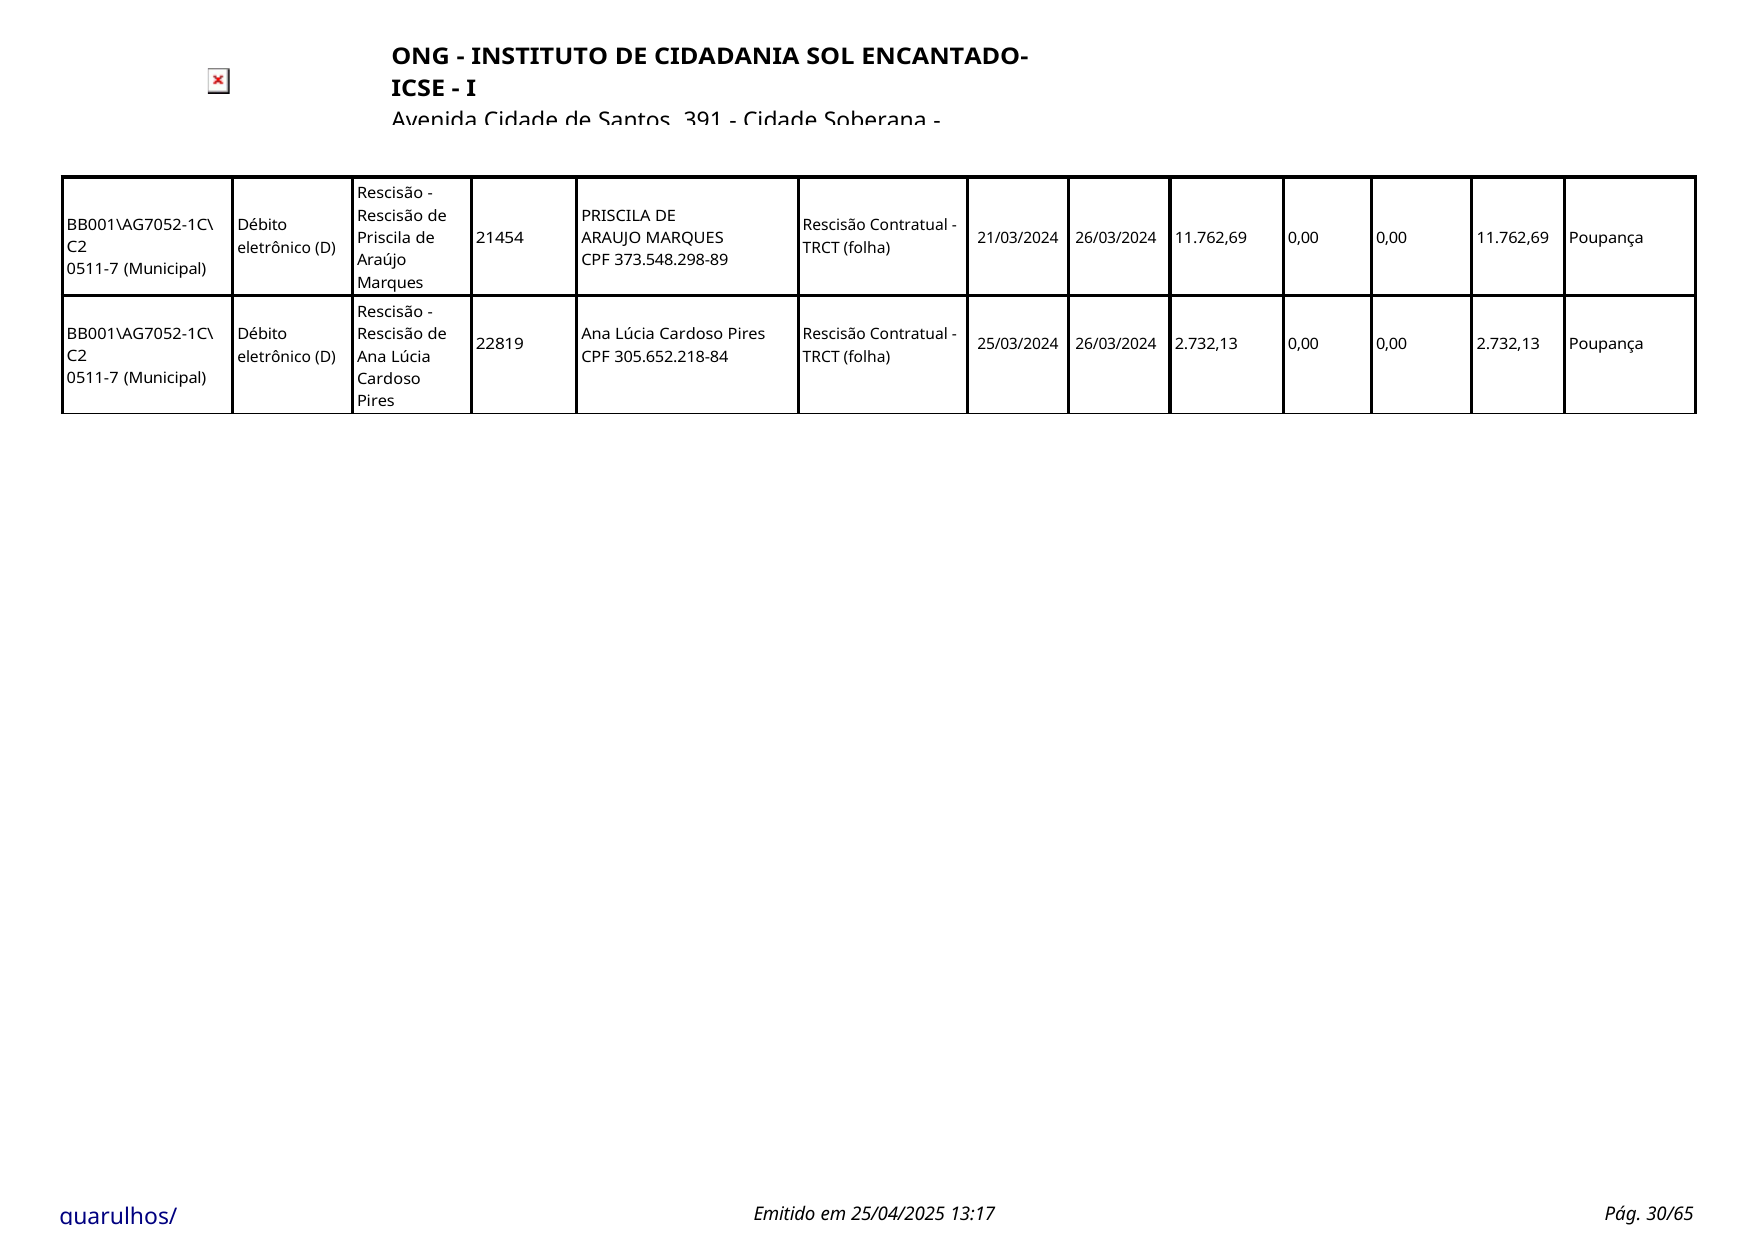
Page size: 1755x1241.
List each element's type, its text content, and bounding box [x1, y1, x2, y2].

table_cell 0,00 [1285, 179, 1370, 294]
table_cell 22819 [473, 297, 575, 412]
table_cell Rescisão - Rescisão de Priscila de Araújo Marques [354, 179, 470, 294]
table_cell Rescisão Contratual - TRCT (folha) [800, 297, 966, 412]
table_cell Ana Lúcia Cardoso Pires CPF 305.652.218-84 [578, 297, 797, 412]
table_cell 21454 [473, 179, 575, 294]
table_cell BB001\AG7052-1C\C2 0511-7 (Municipal) [64, 179, 231, 294]
table_cell 11.762,69 [1172, 179, 1282, 294]
table_cell 26/03/2024 [1070, 297, 1168, 412]
table_cell 2.732,13 [1473, 297, 1563, 412]
table_cell 26/03/2024 [1070, 179, 1168, 294]
table_cell 11.762,69 [1473, 179, 1563, 294]
table_cell 0,00 [1373, 179, 1470, 294]
table_cell BB001\AG7052-1C\C2 0511-7 (Municipal) [64, 297, 231, 412]
table_cell Débito eletrônico (D) [234, 179, 351, 294]
table_cell 2.732,13 [1172, 297, 1282, 412]
table_cell PRISCILA DE ARAUJO MARQUES CPF 373.548.298-89 [578, 179, 797, 294]
table_cell Rescisão Contratual - TRCT (folha) [800, 179, 966, 294]
table_cell 25/03/2024 [969, 297, 1067, 412]
table_cell 0,00 [1285, 297, 1370, 412]
table_cell 0,00 [1373, 297, 1470, 412]
table_cell Poupança [1566, 179, 1694, 294]
table_cell 21/03/2024 [969, 179, 1067, 294]
table_cell Rescisão - Rescisão de Ana Lúcia Cardoso Pires [354, 297, 470, 412]
table_cell Poupança [1566, 297, 1694, 412]
table_cell Débito eletrônico (D) [234, 297, 351, 412]
